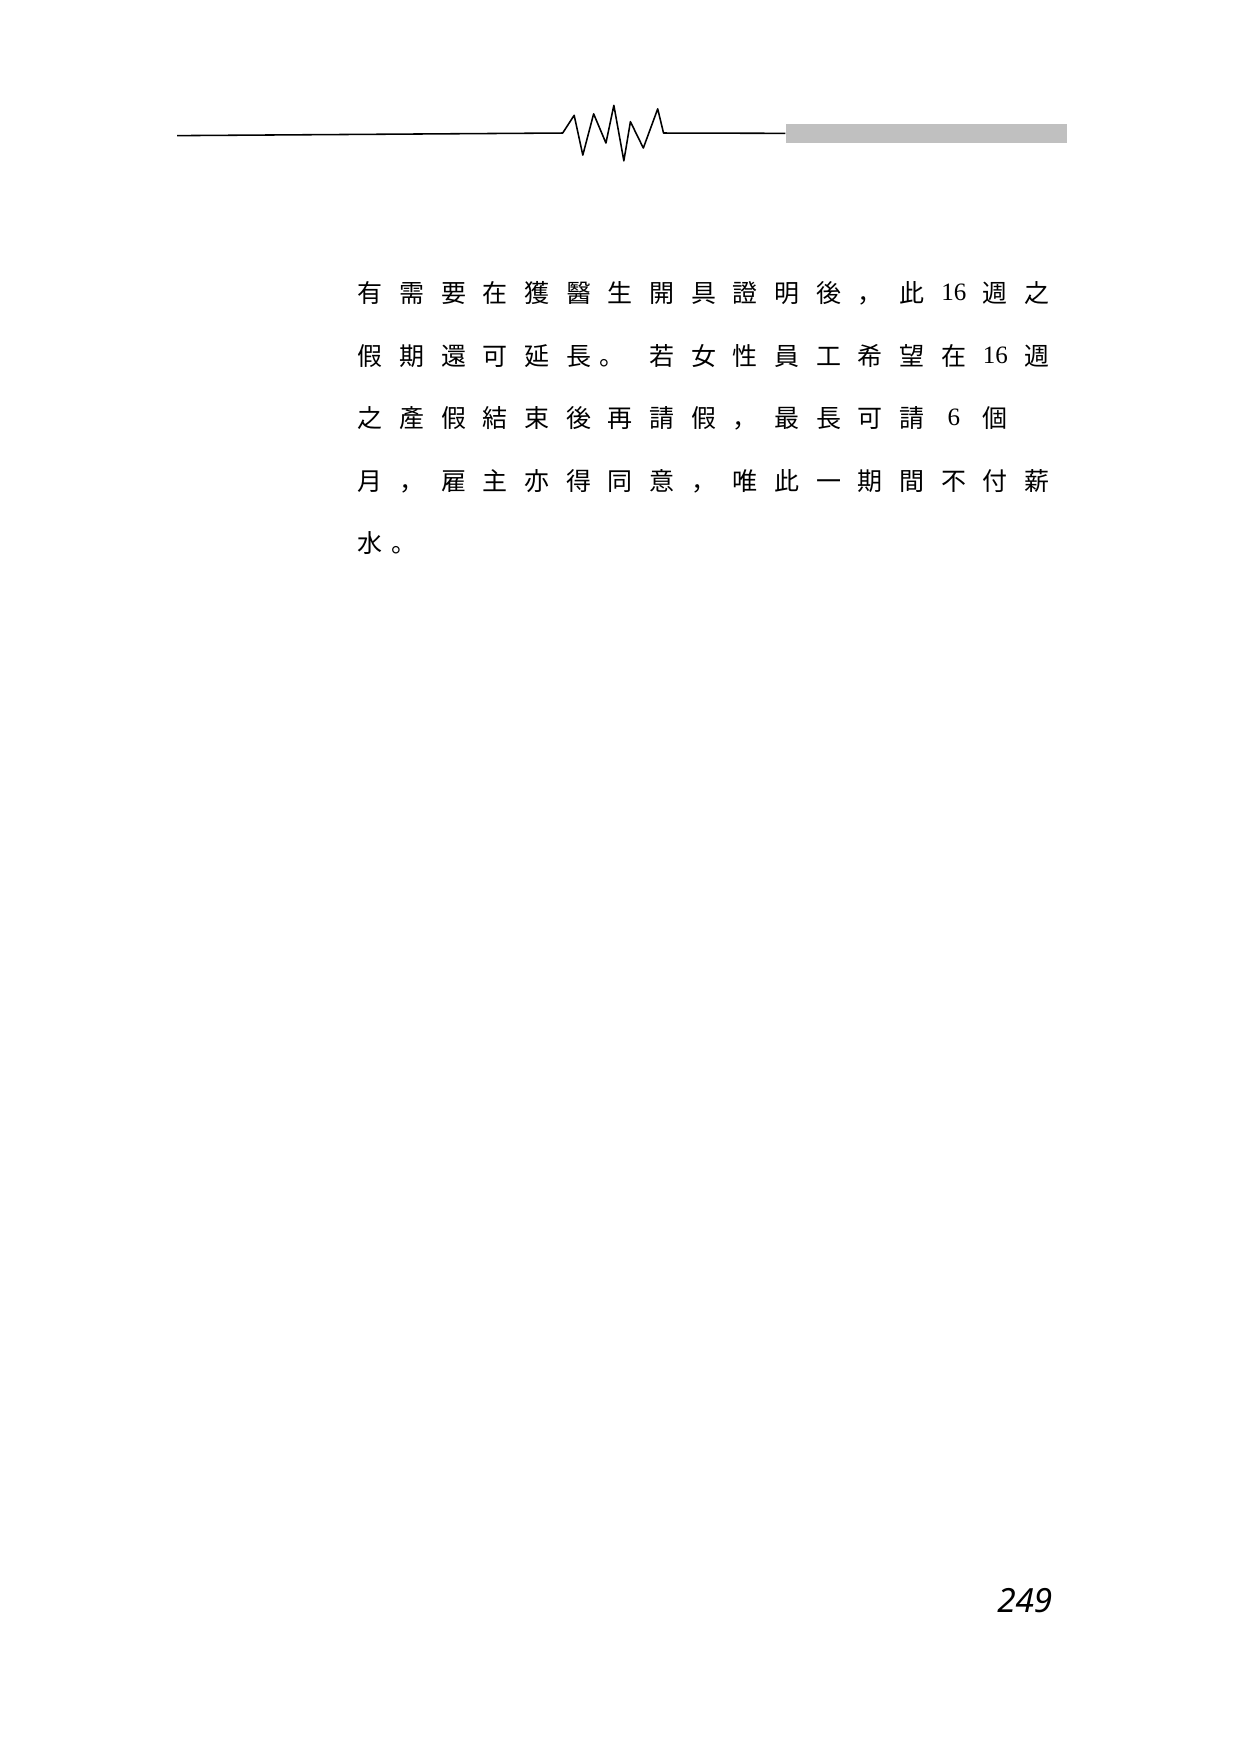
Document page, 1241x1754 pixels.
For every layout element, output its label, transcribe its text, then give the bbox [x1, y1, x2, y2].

text 有需要在獲醫生開具證明後，此16週之假期還可延長。若女性員工希望在16週之產假結束後再請假，最長可請6個月，雇主亦得同意，唯此一期間不付薪水。 [330, 250, 1058, 563]
